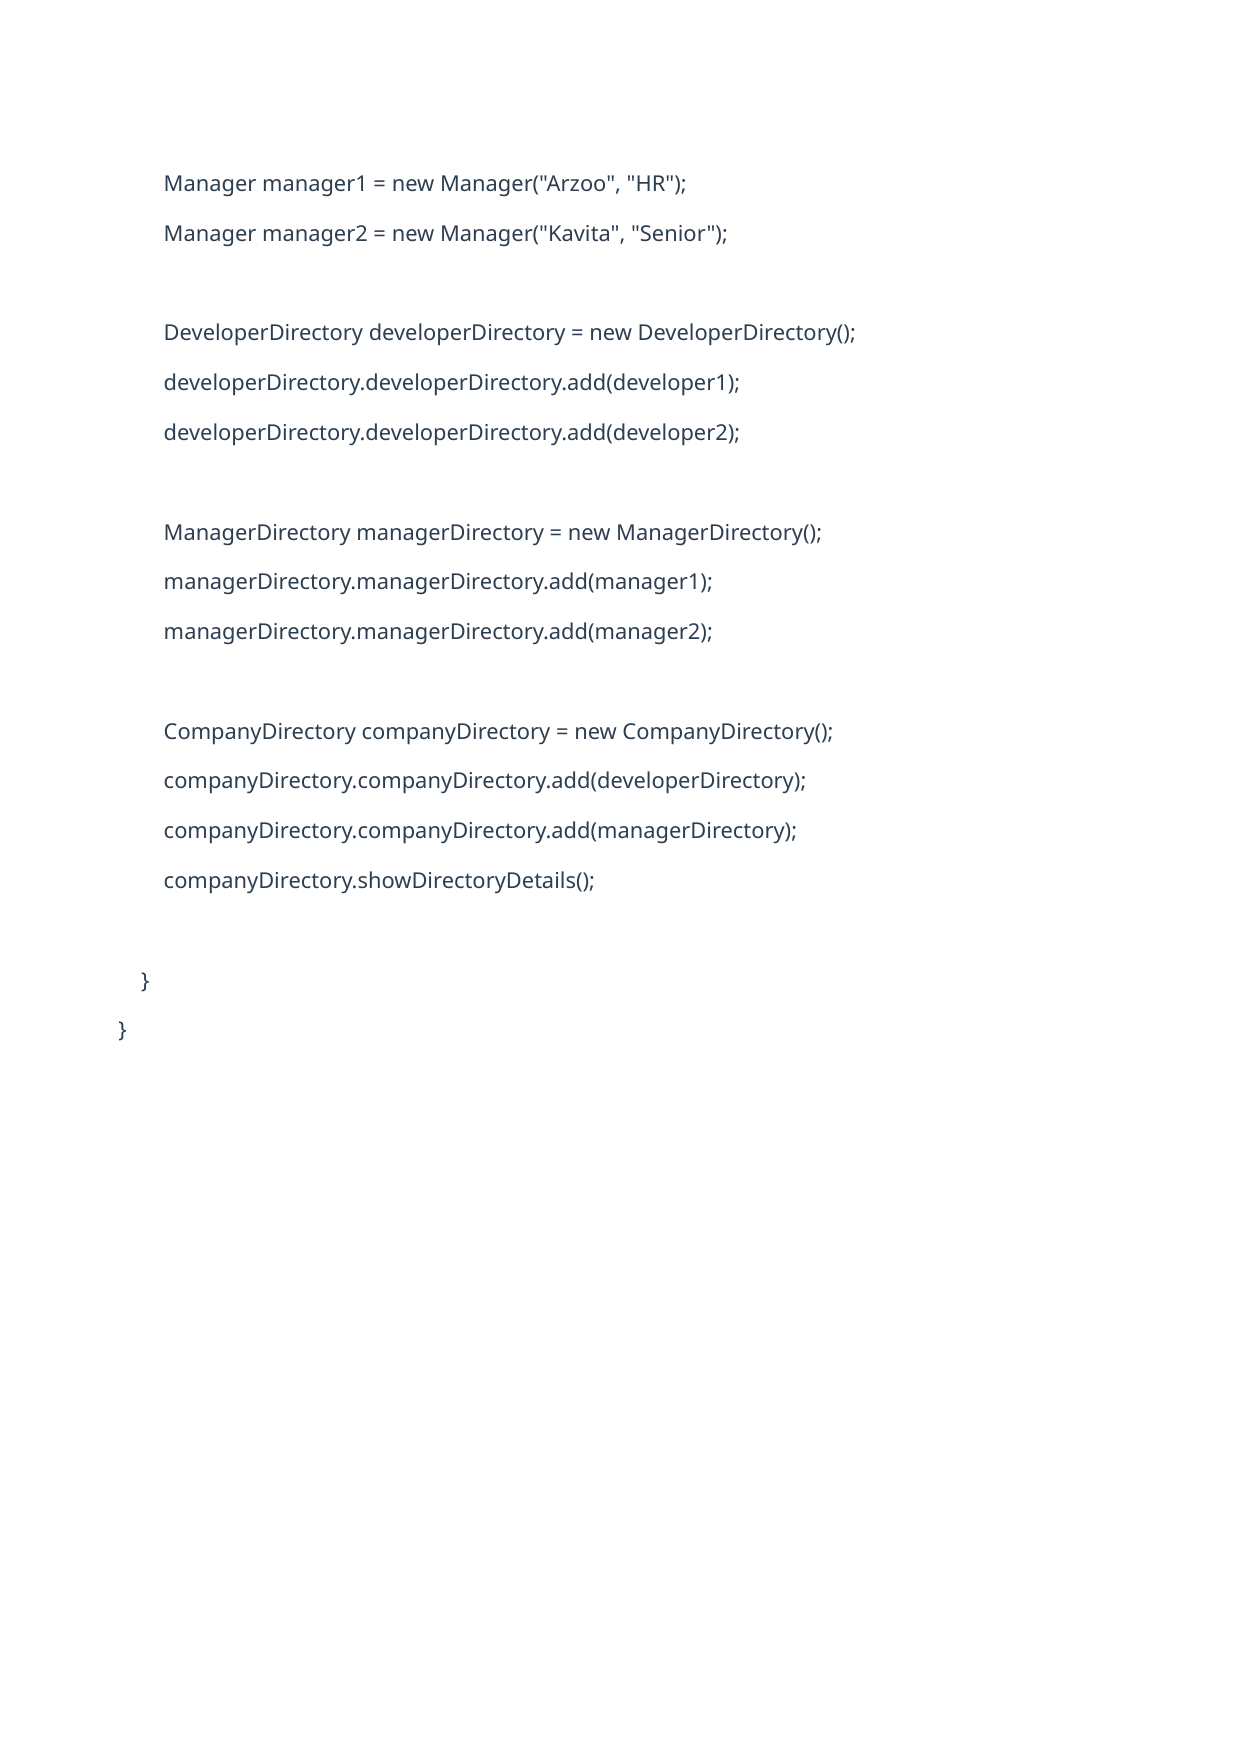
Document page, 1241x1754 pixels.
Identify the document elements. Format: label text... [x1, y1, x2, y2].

text managerDirectory.managerDirectory.add(manager1); [118, 566, 1122, 596]
text companyDirectory.companyDirectory.add(managerDirectory); [118, 815, 1122, 845]
text } [118, 1014, 1122, 1044]
text DeveloperDirectory developerDirectory = new DeveloperDirectory(); [118, 317, 1122, 347]
text Manager manager1 = new Manager("Arzoo", "HR"); [118, 168, 1122, 198]
text } [118, 964, 1122, 994]
text CompanyDirectory companyDirectory = new CompanyDirectory(); [118, 716, 1122, 745]
text companyDirectory.companyDirectory.add(developerDirectory); [118, 765, 1122, 795]
text Manager manager2 = new Manager("Kavita", "Senior"); [118, 218, 1122, 247]
text managerDirectory.managerDirectory.add(manager2); [118, 616, 1122, 646]
text companyDirectory.showDirectoryDetails(); [118, 865, 1122, 895]
text developerDirectory.developerDirectory.add(developer2); [118, 417, 1122, 447]
text ManagerDirectory managerDirectory = new ManagerDirectory(); [118, 516, 1122, 546]
text developerDirectory.developerDirectory.add(developer1); [118, 367, 1122, 397]
